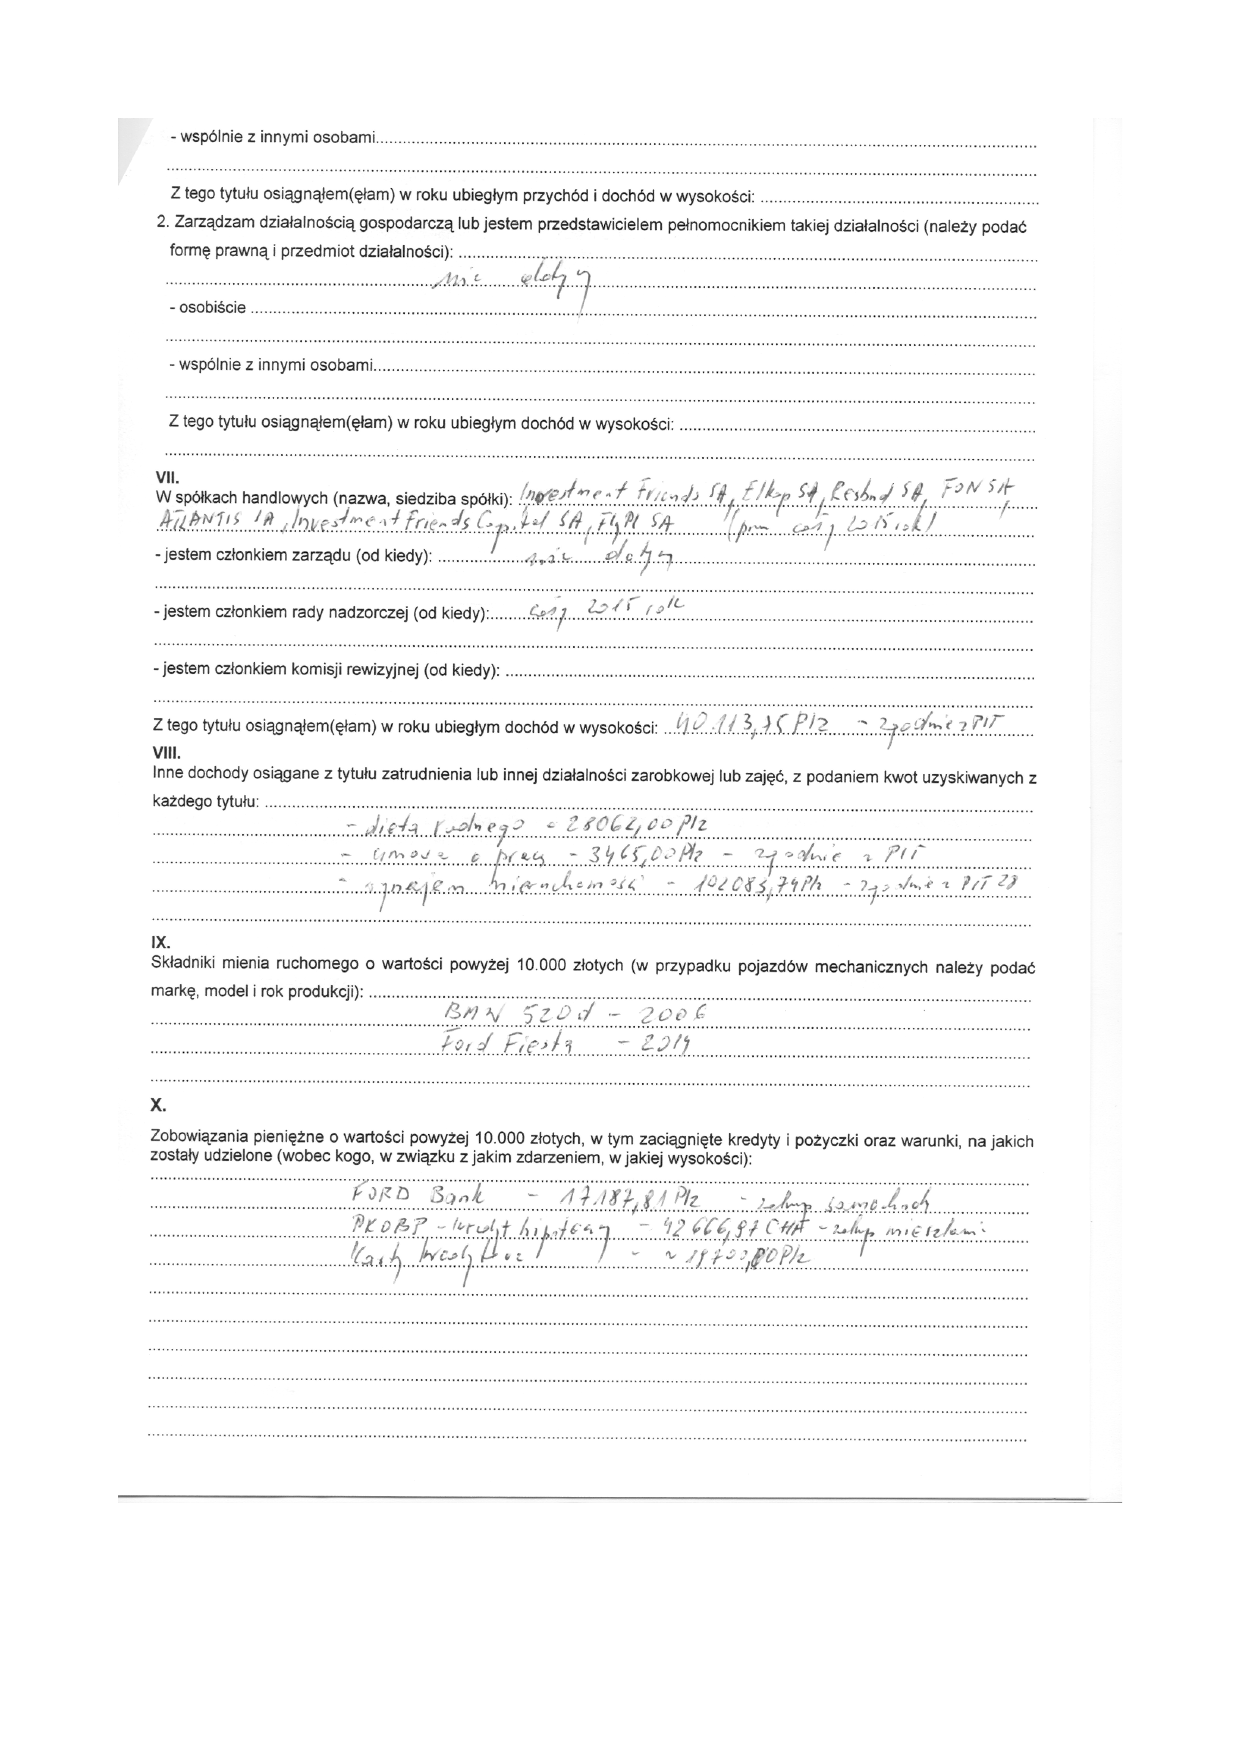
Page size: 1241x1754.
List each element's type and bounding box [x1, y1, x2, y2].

picture [118, 118, 1123, 1503]
